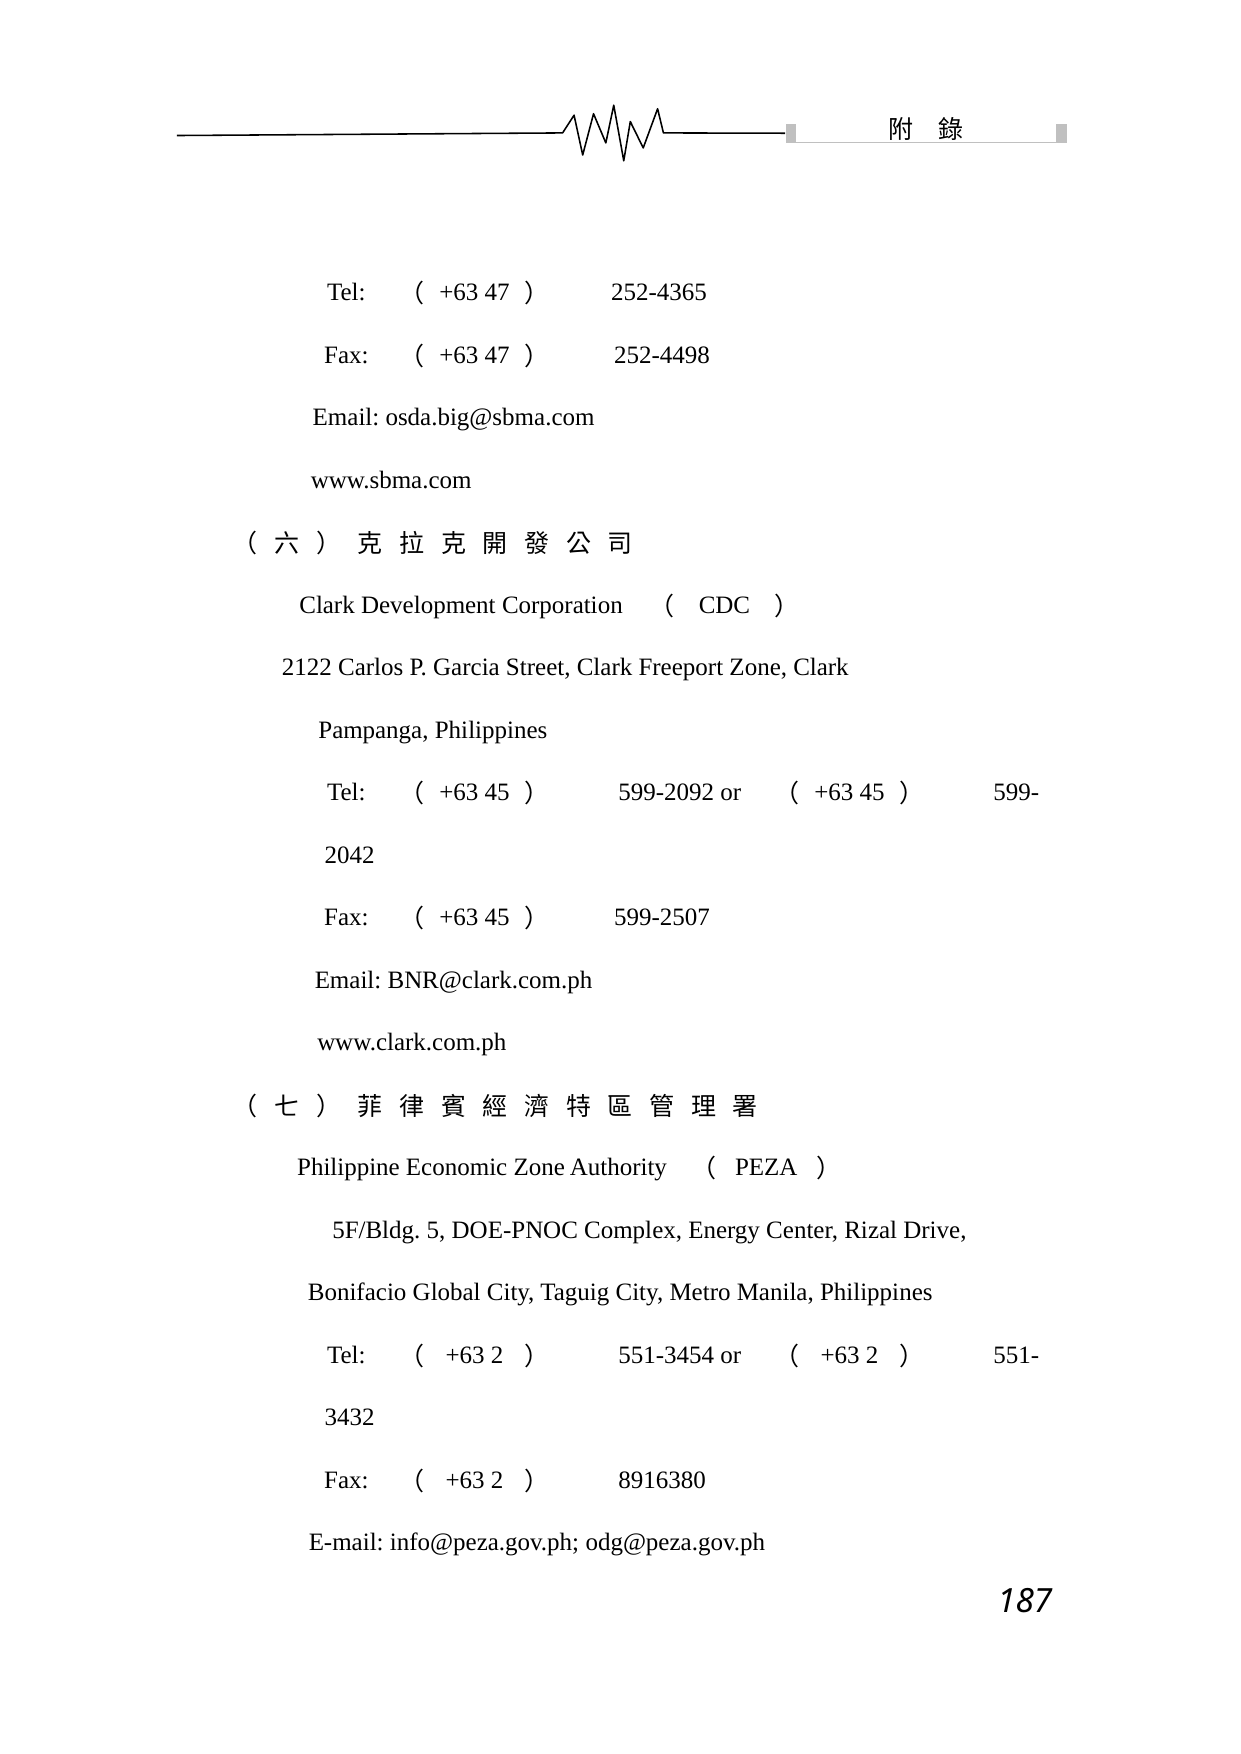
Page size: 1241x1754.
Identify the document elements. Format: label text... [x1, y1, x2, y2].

text Email: osda.big@sbma.com [271, 375, 1058, 438]
text Bonifacio Global City, Taguig City, Metro Manila, Philippines [271, 1250, 1058, 1313]
text Tel: （+63 45） 599-2092 or （+63 45） 599-2042 [271, 750, 1058, 875]
text www.sbma.com [271, 438, 1058, 500]
text （六）克拉克開發公司 [207, 500, 1058, 563]
text Fax: （+63 47） 252-4498 [271, 313, 1058, 375]
text Philippine Economic Zone Authority（PEZA） [207, 1125, 1058, 1188]
text Tel: （+63 2） 551-3454 or （+63 2） 551-3432 [271, 1313, 1058, 1438]
text Fax: （+63 45） 599-2507 [271, 875, 1058, 938]
text Clark Development Corporation（CDC） [207, 563, 1058, 625]
text （七）菲律賓經濟特區管理署 [207, 1063, 1058, 1125]
text 2122 Carlos P. Garcia Street, Clark Freeport Zone, Clark [207, 625, 1058, 688]
text 5F/Bldg. 5, DOE-PNOC Complex, Energy Center, Rizal Drive, [271, 1188, 1058, 1250]
text Fax: （+63 2） 8916380 [271, 1438, 1058, 1500]
text Pampanga, Philippines [271, 688, 1058, 750]
text Email: BNR@clark.com.ph [271, 938, 1058, 1000]
text www.clark.com.ph [271, 1000, 1058, 1063]
text E-mail: info@peza.gov.ph; odg@peza.gov.ph [271, 1500, 1058, 1563]
text Tel: （+63 47） 252-4365 [271, 250, 1058, 313]
